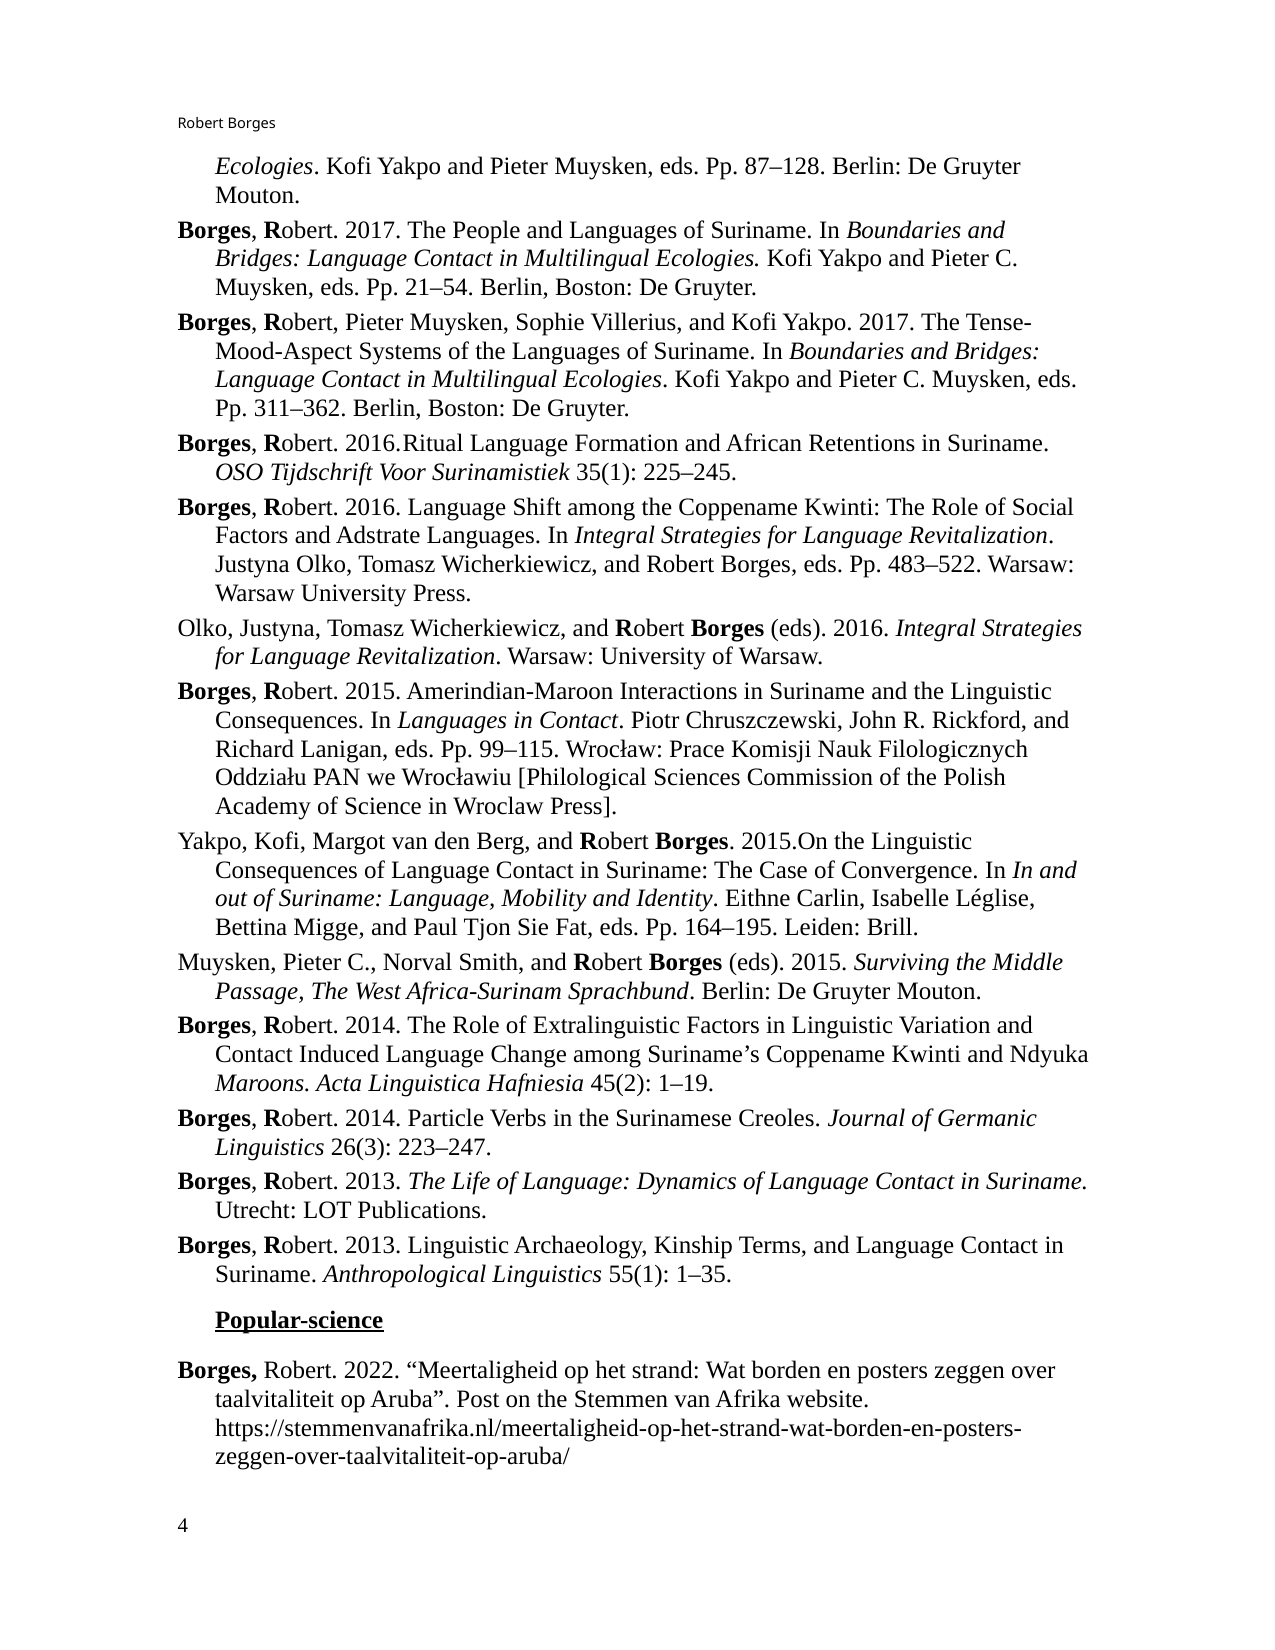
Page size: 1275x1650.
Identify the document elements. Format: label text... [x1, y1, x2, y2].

text Borges, Robert. 2014. The Role of Extralinguistic Factors in Linguistic Variation and Contact Induced Language Change among Suriname’s Coppename Kwinti and Ndyuka Maroons. Acta Linguistica Hafniesia 45(2): 1–19. [177, 1011, 1098, 1097]
text Borges, Robert. 2013. The Life of Language: Dynamics of Language Contact in Suriname. Utrecht: LOT Publications. [177, 1166, 1098, 1224]
text Ecologies. Kofi Yakpo and Pieter Muysken, eds. Pp. 87–128. Berlin: De Gruyter Mouton. [177, 151, 1098, 209]
text Borges, Robert. 2015. Amerindian-Maroon Interactions in Suriname and the Linguistic Consequences. In Languages in Contact. Piotr Chruszczewski, John R. Rickford, and Richard Lanigan, eds. Pp. 99–115. Wrocław: Prace Komisji Nauk Filologicznych Oddziału PAN we Wrocławiu [Philological Sciences Commission of the Polish Academy of Science in Wroclaw Press]. [177, 676, 1098, 820]
text Olko, Justyna, Tomasz Wicherkiewicz, and Robert Borges (eds). 2016. Integral Strategies for Language Revitalization. Warsaw: University of Warsaw. [177, 613, 1098, 670]
text Borges, Robert. 2014. Particle Verbs in the Surinamese Creoles. Journal of Germanic Linguistics 26(3): 223–247. [177, 1103, 1098, 1160]
text Borges, Robert. 2017. The People and Languages of Suriname. In Boundaries and Bridges: Language Contact in Multilingual Ecologies. Kofi Yakpo and Pieter C. Muysken, eds. Pp. 21–54. Berlin, Boston: De Gruyter. [177, 215, 1098, 301]
text Borges, Robert. 2016. Language Shift among the Coppename Kwinti: The Role of Social Factors and Adstrate Languages. In Integral Strategies for Language Revitalization. Justyna Olko, Tomasz Wicherkiewicz, and Robert Borges, eds. Pp. 483–522. Warsaw: Warsaw University Press. [177, 492, 1098, 607]
text Muysken, Pieter C., Norval Smith, and Robert Borges (eds). 2015. Surviving the Middle Passage, The West Africa-Surinam Sprachbund. Berlin: De Gruyter Mouton. [177, 947, 1098, 1004]
text Borges, Robert. 2013. Linguistic Archaeology, Kinship Terms, and Language Contact in Suriname. Anthropological Linguistics 55(1): 1–35. [177, 1230, 1098, 1287]
text Popular-science [177, 1305, 1098, 1334]
text Borges, Robert, Pieter Muysken, Sophie Villerius, and Kofi Yakpo. 2017. The Tense-Mood-Aspect Systems of the Languages of Suriname. In Boundaries and Bridges: Language Contact in Multilingual Ecologies. Kofi Yakpo and Pieter C. Muysken, eds. Pp. 311–362. Berlin, Boston: De Gruyter. [177, 307, 1098, 422]
text Yakpo, Kofi, Margot van den Berg, and Robert Borges. 2015.On the Linguistic Consequences of Language Contact in Suriname: The Case of Convergence. In In and out of Suriname: Language, Mobility and Identity. Eithne Carlin, Isabelle Léglise, Bettina Migge, and Paul Tjon Sie Fat, eds. Pp. 164–195. Leiden: Brill. [177, 826, 1098, 941]
text Borges, Robert. 2016. Ritual Language Formation and African Retentions in Suriname. OSO Tijdschrift Voor Surinamistiek 35(1): 225–245. [177, 428, 1098, 486]
text Borges, Robert. 2022. “Meertaligheid op het strand: Wat borden en posters zeggen over taalvitaliteit op Aruba”. Post on the Stemmen van Afrika website. https://stemmenvanafrika.nl/meertaligheid-op-het-strand-wat-borden-en-posters-zeggen-over-taalvitaliteit-op-aruba/ [177, 1355, 1098, 1470]
